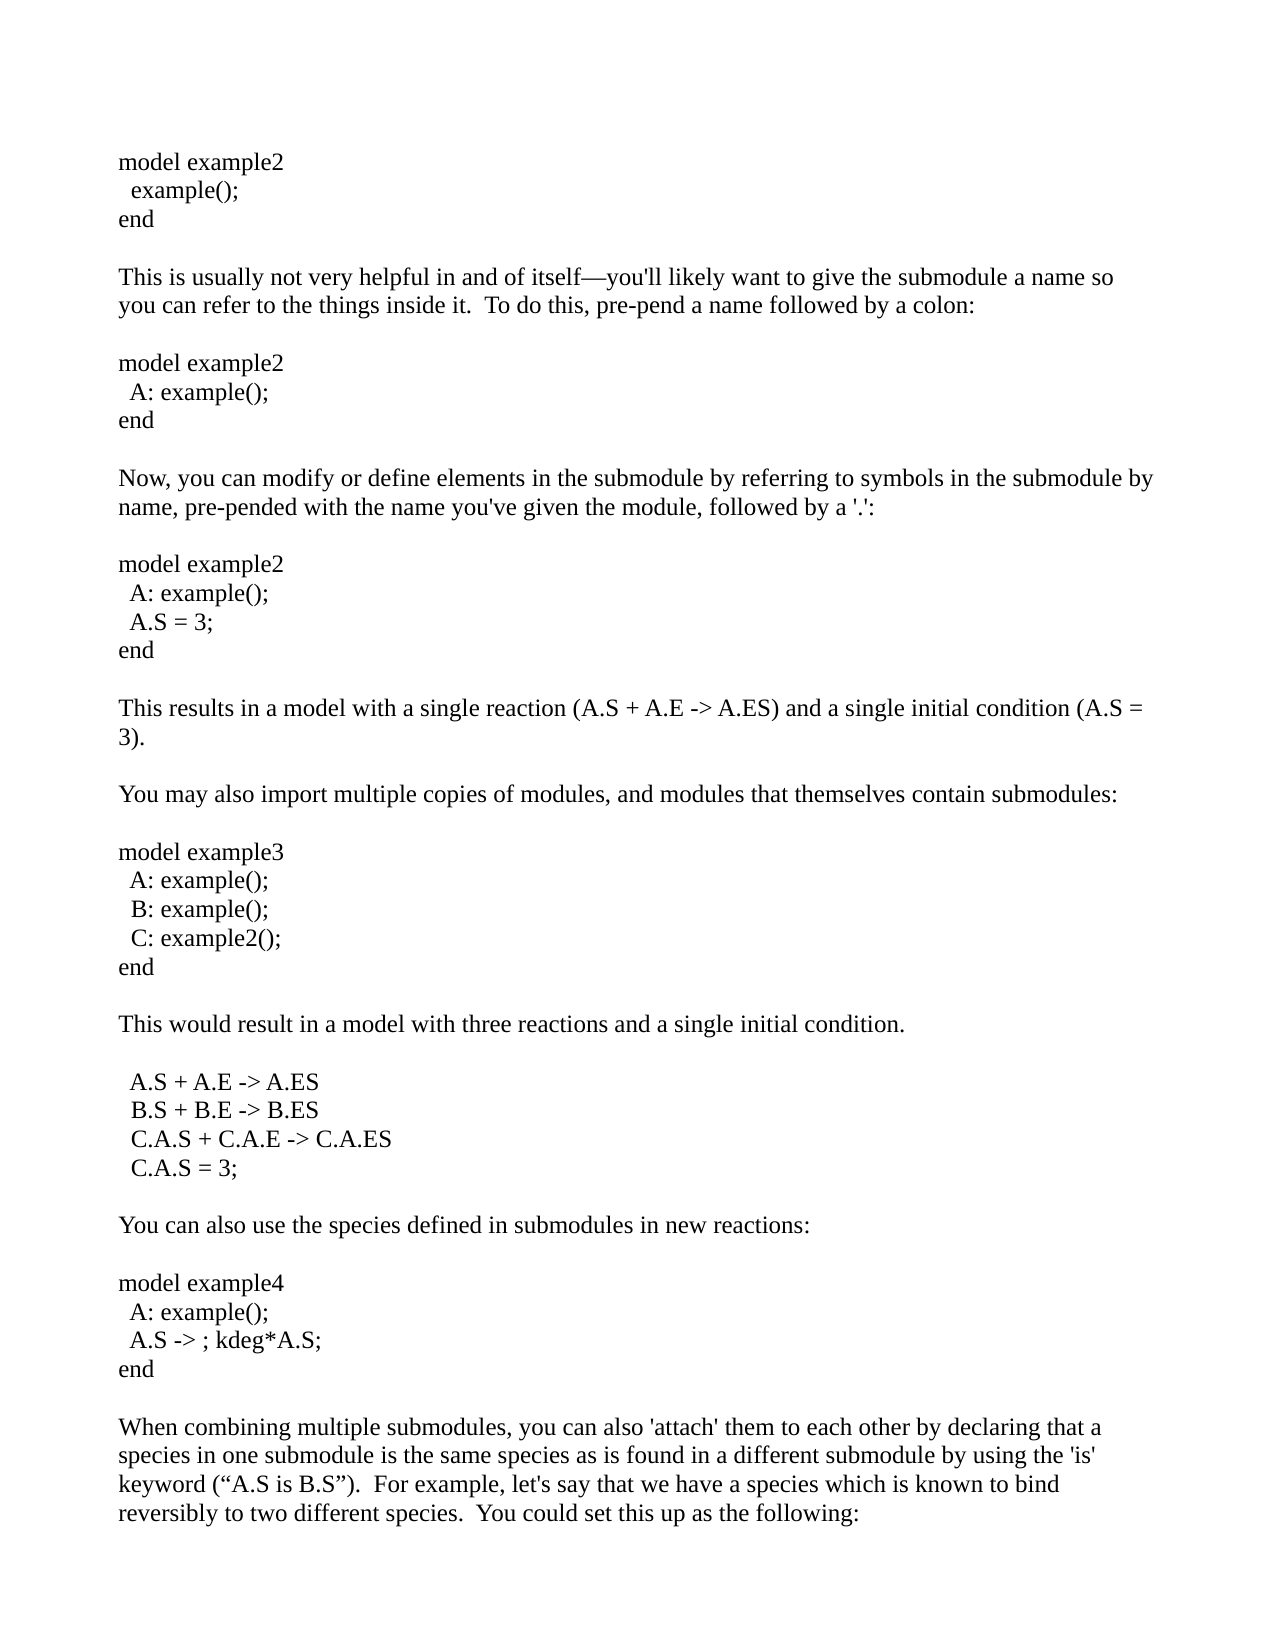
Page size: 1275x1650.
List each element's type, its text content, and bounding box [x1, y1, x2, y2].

text This would result in a model with three reactions and a single initial condition. [118, 1009, 1157, 1038]
text A: example(); [118, 866, 1157, 894]
text A: example(); [118, 578, 1157, 607]
text A: example(); [118, 377, 1157, 406]
text A.S = 3; [118, 607, 1157, 636]
text This is usually not very helpful in and of itself—you'll likely want to give the submodule a name so you can refer to the things inside it. To do this, pre-pend a name followed by a colon: [118, 262, 1157, 319]
text model example2 [118, 549, 1157, 578]
text C.A.S + C.A.E -> C.A.ES [118, 1124, 1157, 1153]
text Now, you can modify or define elements in the submodule by referring to symbols in the submodule by name, pre-pended with the name you've given the module, followed by a '.': [118, 463, 1157, 521]
text model example4 [118, 1268, 1157, 1297]
text C.A.S = 3; [118, 1153, 1157, 1182]
text example(); [118, 176, 1157, 204]
text B: example(); [118, 894, 1157, 923]
text This results in a model with a single reaction (A.S + A.E -> A.ES) and a single initial condition (A.S = 3). [118, 693, 1157, 751]
text A: example(); [118, 1297, 1157, 1326]
text You can also use the species defined in submodules in new reactions: [118, 1211, 1157, 1239]
text end [118, 952, 1157, 981]
text end [118, 406, 1157, 434]
text B.S + B.E -> B.ES [118, 1096, 1157, 1124]
text model example3 [118, 837, 1157, 866]
text A.S + A.E -> A.ES [118, 1067, 1157, 1096]
text end [118, 636, 1157, 664]
text You may also import multiple copies of modules, and modules that themselves contain submodules: [118, 779, 1157, 808]
text A.S -> ; kdeg*A.S; [118, 1326, 1157, 1354]
text When combining multiple submodules, you can also 'attach' them to each other by declaring that a species in one submodule is the same species as is found in a different submodule by using the 'is' keyword (“A.S is B.S”). For example, let's say that we have a species which is known to bind reversibly to two different species. You could set this up as the following: [118, 1412, 1157, 1527]
text model example2 [118, 348, 1157, 377]
text C: example2(); [118, 923, 1157, 952]
text end [118, 1354, 1157, 1383]
text model example2 [118, 147, 1157, 176]
text end [118, 204, 1157, 233]
